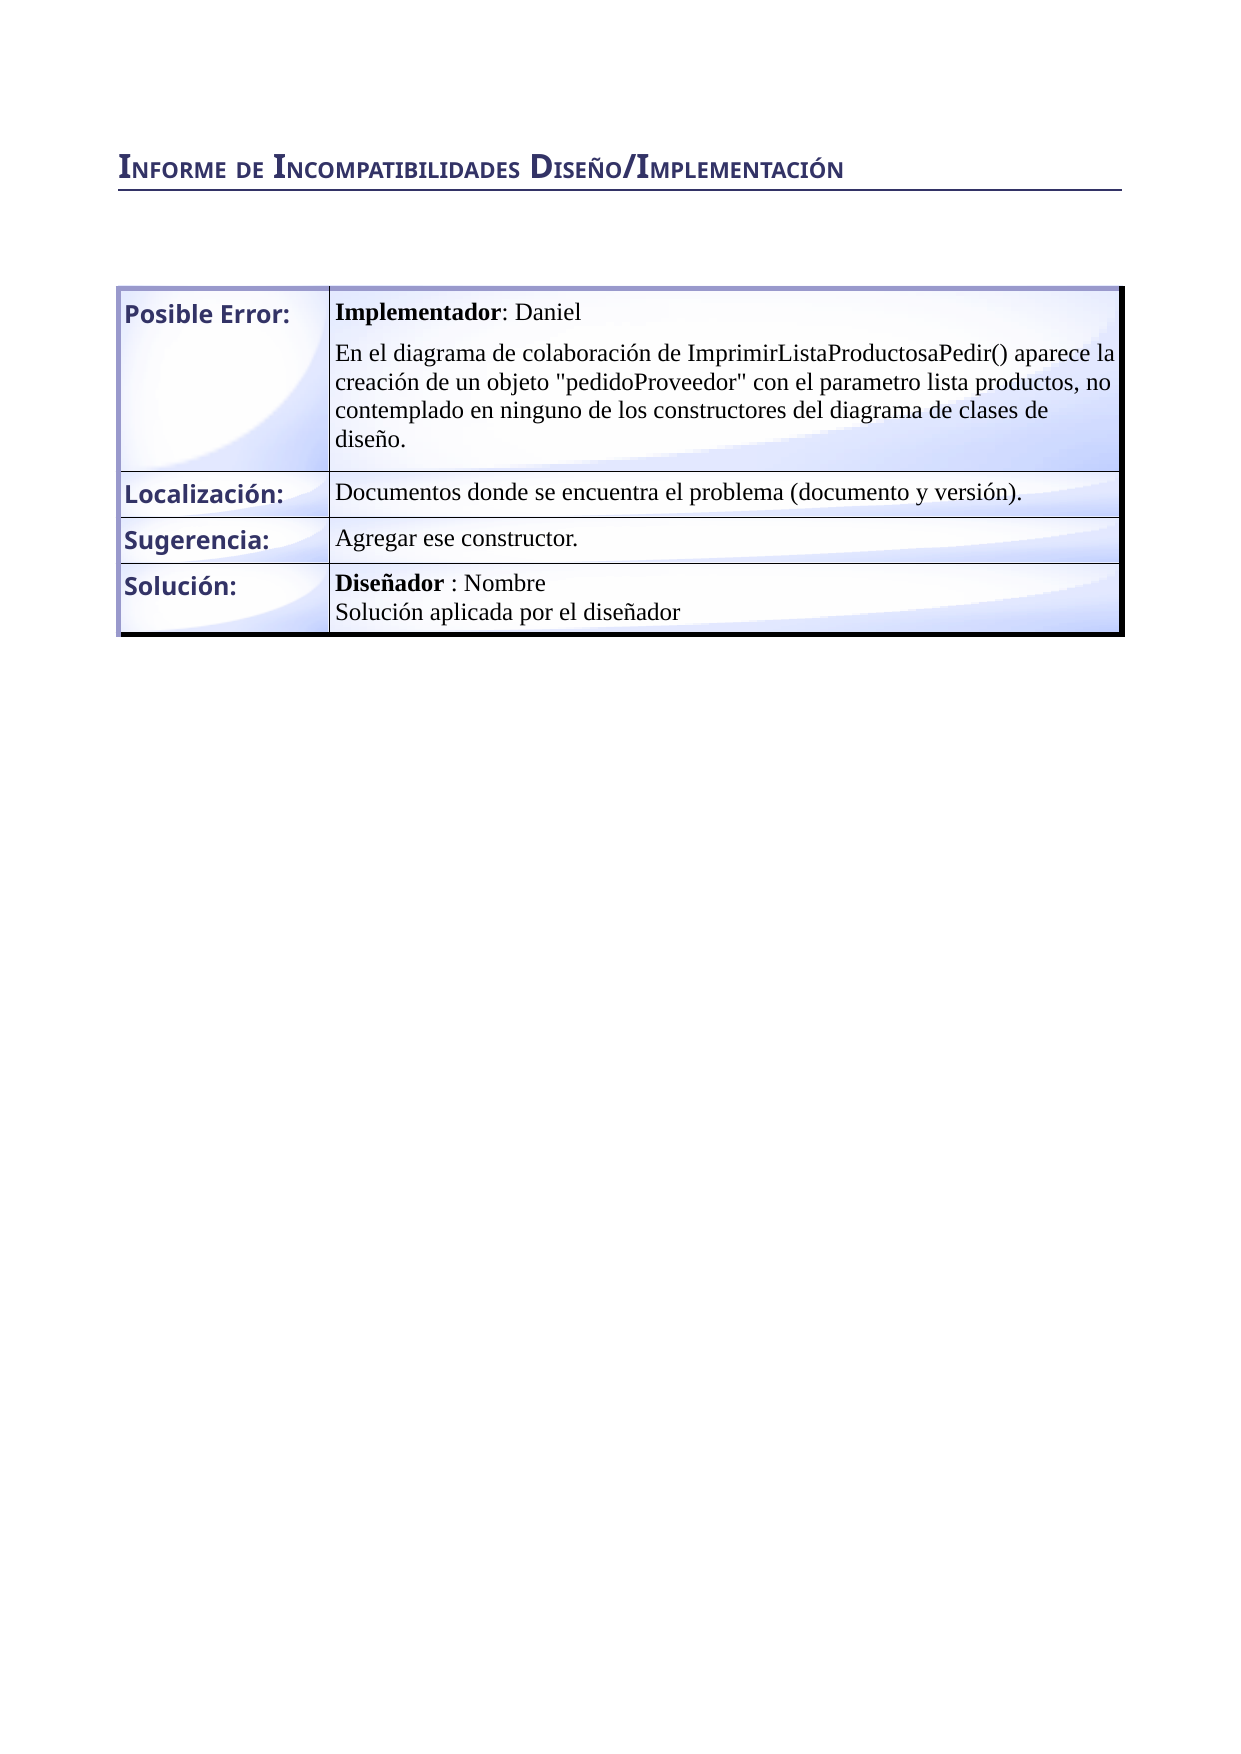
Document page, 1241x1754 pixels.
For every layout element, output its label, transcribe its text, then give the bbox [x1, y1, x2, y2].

table_cell Diseñador : Nombre Solución aplicada por el diseñador [330, 564, 1119, 632]
subtitle Informe de Incompatibilidades Diseño/Implementación [118, 143, 1122, 189]
table_header Posible Error: [121, 291, 329, 471]
table_cell Agregar ese constructor. [330, 518, 1119, 563]
table_cell Localización: [121, 472, 329, 517]
table_cell Solución: [121, 564, 329, 632]
table_cell Documentos donde se encuentra el problema (documento y versión). [330, 472, 1119, 517]
table_cell Sugerencia: [121, 518, 329, 563]
table_header Implementador: Daniel En el diagrama de colaboración de ImprimirListaProductosaPedir() aparece la creación de un objeto "pedidoProveedor" con el parametro lista productos, no contemplado en ninguno de los constructores del diagrama de clases de diseño. [330, 291, 1119, 471]
